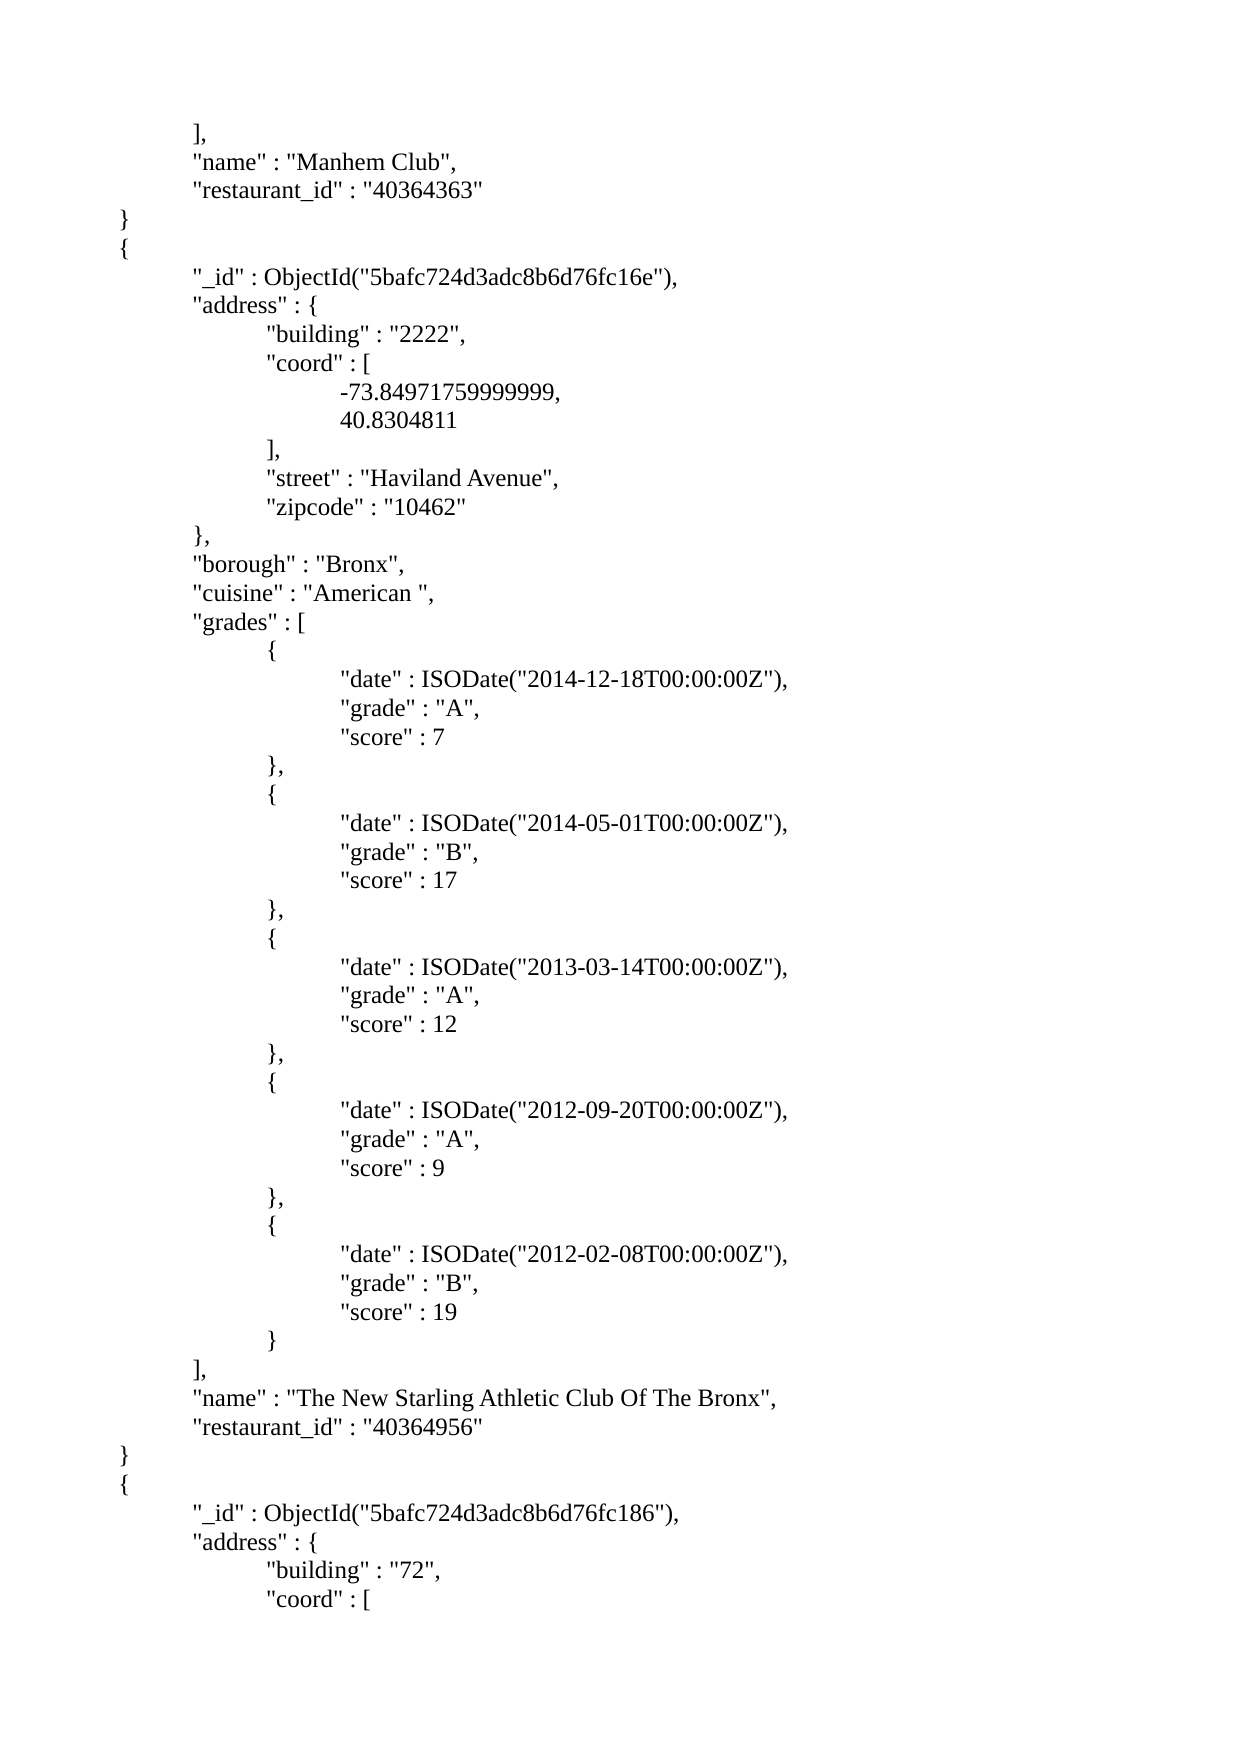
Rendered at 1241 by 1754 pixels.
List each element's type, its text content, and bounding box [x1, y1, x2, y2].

text "date" : ISODate("2012-02-08T00:00:00Z"), [118, 1239, 1122, 1268]
text }, [118, 751, 1122, 779]
text "grade" : "A", [118, 981, 1122, 1009]
text ], [118, 1354, 1122, 1383]
text { [118, 1469, 1122, 1498]
text 40.8304811 [118, 406, 1122, 434]
text "grade" : "B", [118, 1268, 1122, 1297]
text ], [118, 434, 1122, 463]
text "grade" : "A", [118, 693, 1122, 722]
text "date" : ISODate("2014-05-01T00:00:00Z"), [118, 808, 1122, 837]
text "restaurant_id" : "40364956" [118, 1412, 1122, 1441]
text "score" : 17 [118, 866, 1122, 894]
text "building" : "2222", [118, 319, 1122, 348]
text "address" : { [118, 1527, 1122, 1556]
text "street" : "Haviland Avenue", [118, 463, 1122, 492]
text "grades" : [ [118, 607, 1122, 636]
text } [118, 1441, 1122, 1469]
text "cuisine" : "American ", [118, 578, 1122, 607]
text "name" : "Manhem Club", [118, 147, 1122, 176]
text }, [118, 521, 1122, 549]
text } [118, 1326, 1122, 1354]
text "building" : "72", [118, 1556, 1122, 1584]
text }, [118, 1038, 1122, 1067]
text "date" : ISODate("2013-03-14T00:00:00Z"), [118, 952, 1122, 981]
text { [118, 233, 1122, 262]
text "coord" : [ [118, 348, 1122, 377]
text { [118, 923, 1122, 952]
text "_id" : ObjectId("5bafc724d3adc8b6d76fc16e"), [118, 262, 1122, 291]
text "zipcode" : "10462" [118, 492, 1122, 521]
text "date" : ISODate("2012-09-20T00:00:00Z"), [118, 1096, 1122, 1124]
text { [118, 1067, 1122, 1096]
text "score" : 12 [118, 1009, 1122, 1038]
text }, [118, 1182, 1122, 1211]
text { [118, 636, 1122, 664]
text "_id" : ObjectId("5bafc724d3adc8b6d76fc186"), [118, 1498, 1122, 1527]
text "grade" : "A", [118, 1124, 1122, 1153]
text ], [118, 118, 1122, 147]
text { [118, 779, 1122, 808]
text "address" : { [118, 291, 1122, 319]
text "name" : "The New Starling Athletic Club Of The Bronx", [118, 1383, 1122, 1412]
text }, [118, 894, 1122, 923]
text { [118, 1211, 1122, 1239]
text "coord" : [ [118, 1584, 1122, 1613]
text "borough" : "Bronx", [118, 549, 1122, 578]
text "score" : 9 [118, 1153, 1122, 1182]
text "date" : ISODate("2014-12-18T00:00:00Z"), [118, 664, 1122, 693]
text } [118, 204, 1122, 233]
text "restaurant_id" : "40364363" [118, 176, 1122, 204]
text -73.84971759999999, [118, 377, 1122, 406]
text "score" : 19 [118, 1297, 1122, 1326]
text "grade" : "B", [118, 837, 1122, 866]
text "score" : 7 [118, 722, 1122, 751]
